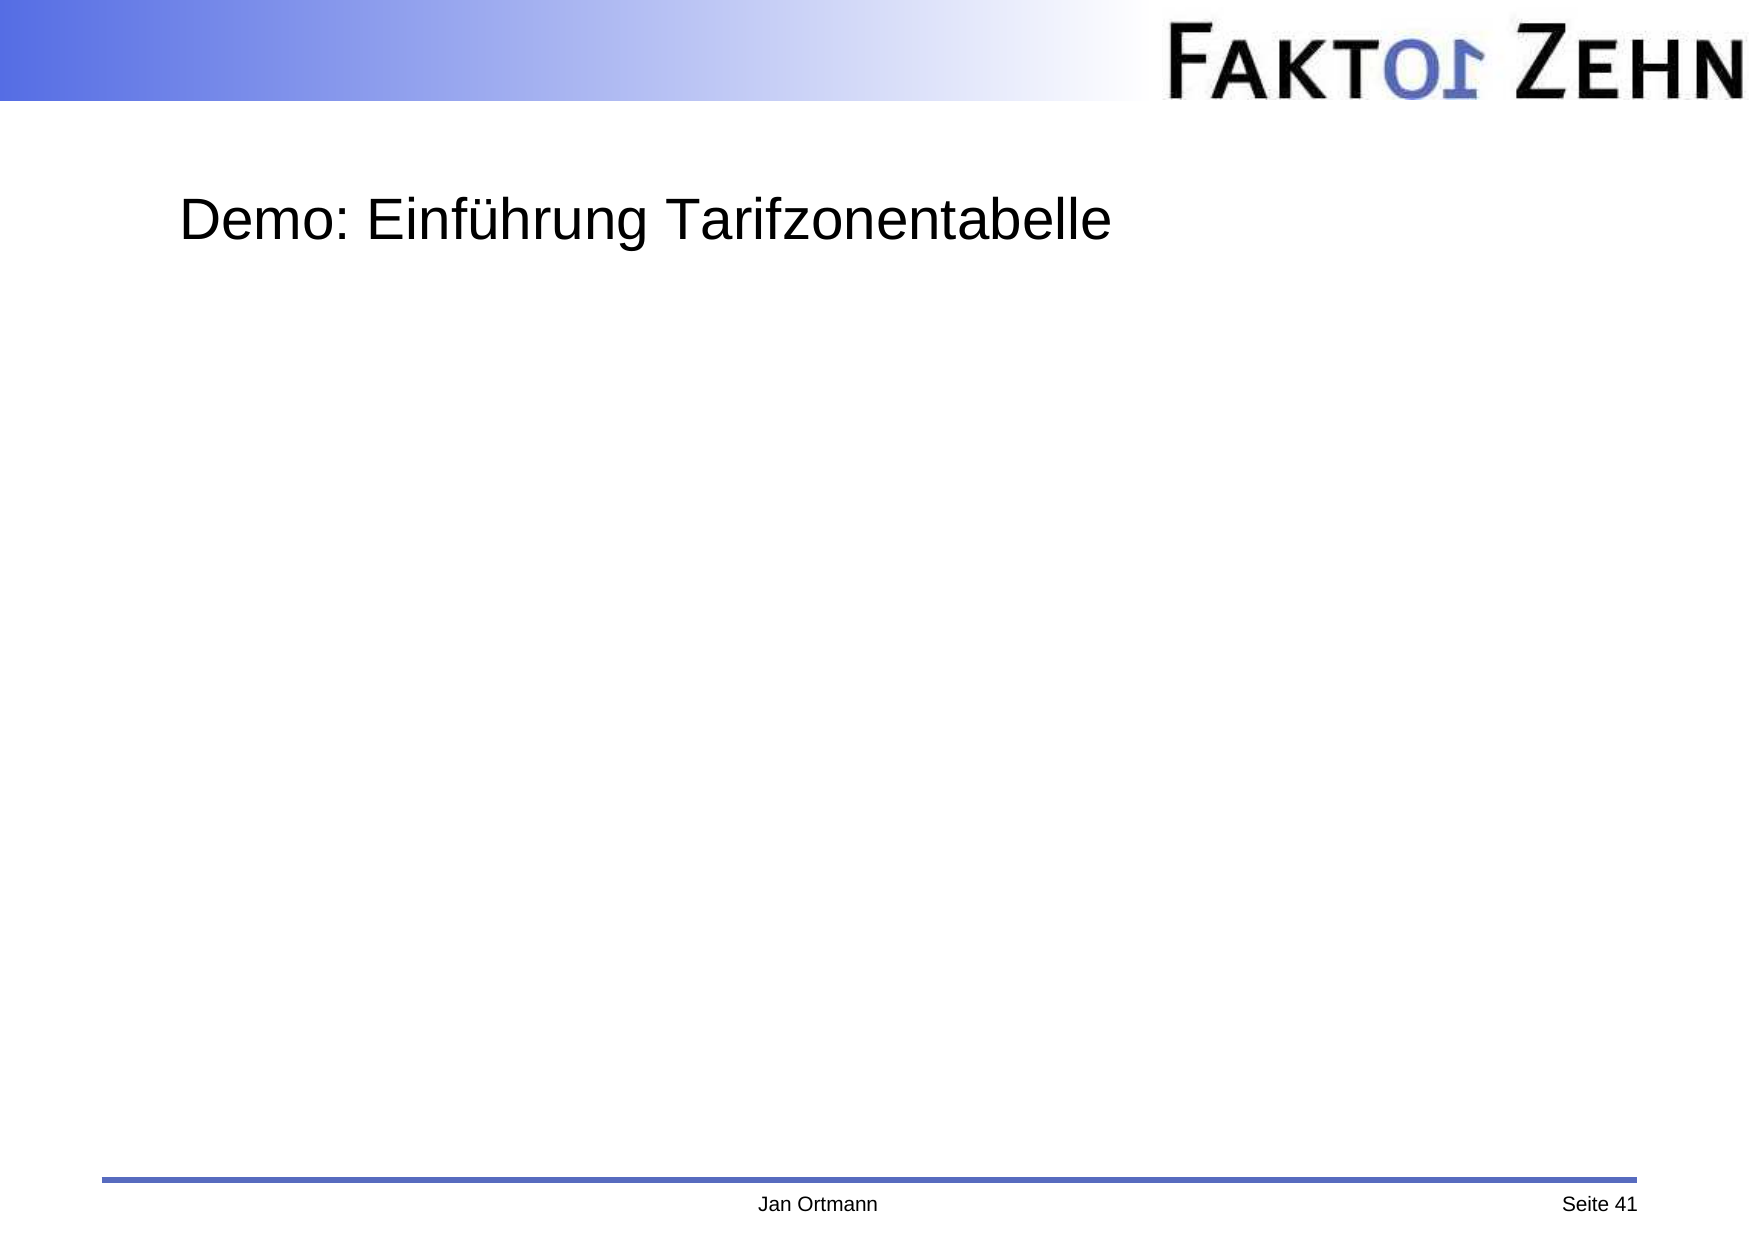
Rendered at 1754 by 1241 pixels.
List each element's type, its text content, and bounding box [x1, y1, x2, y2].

picture [1162, 7, 1752, 100]
title Demo: Einführung Tarifzonentabelle [179, 142, 1576, 296]
